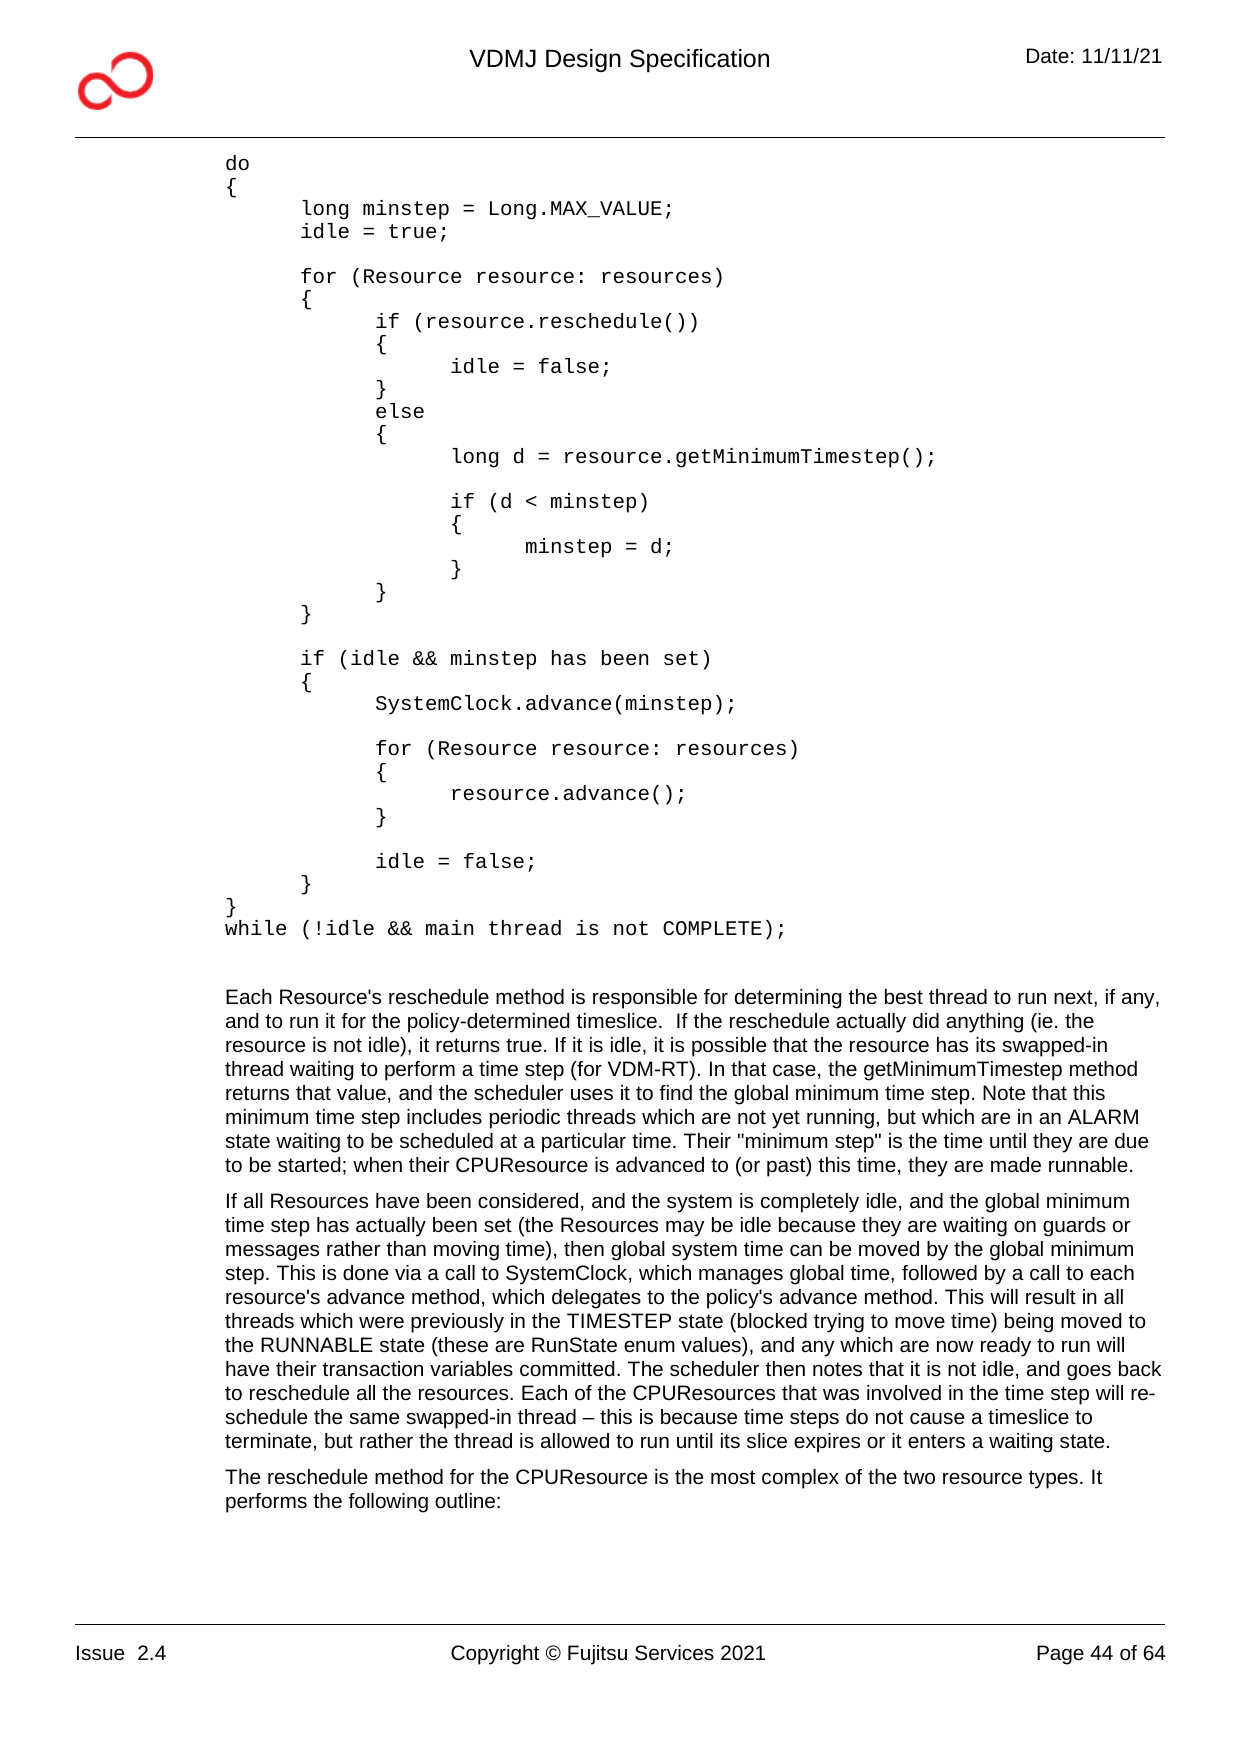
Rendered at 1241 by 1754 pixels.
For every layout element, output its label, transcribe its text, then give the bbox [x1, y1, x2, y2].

text The reschedule method for the CPUResource is the most complex of the two resource types. It performs the following outline: [225, 1466, 1165, 1513]
text } [225, 873, 1165, 895]
text { [225, 423, 1165, 445]
text idle = false; [225, 355, 1165, 378]
text minstep = d; [225, 535, 1165, 558]
text } [225, 895, 1165, 918]
text if (d < minstep) [225, 490, 1165, 513]
text { [225, 760, 1165, 783]
text idle = false; [225, 850, 1165, 873]
text Each Resource's reschedule method is responsible for determining the best thread to run next, if any, and to run it for the policy-determined timeslice. If the reschedule actually did anything (ie. the resource is not idle), it returns true. If it is idle, it is possible that the resource has its swapped-in thread waiting to perform a time step (for VDM-RT). In that case, the getMinimumTimestep method returns that value, and the scheduler uses it to find the global minimum time step. Note that this minimum time step includes periodic threads which are not yet running, but which are in an ALARM state waiting to be scheduled at a particular time. Their "minimum step" is the time until they are due to be started; when their CPUResource is advanced to (or past) this time, they are made runnable. [225, 985, 1165, 1177]
picture [78, 44, 153, 120]
text If all Resources have been considered, and the system is completely idle, and the global minimum time step has actually been set (the Resources may be idle because they are waiting on guards or messages rather than moving time), then global system time can be moved by the global minimum step. This is done via a call to SystemClock, which manages global time, followed by a call to each resource's advance method, which delegates to the policy's advance method. This will result in all threads which were previously in the TIMESTEP state (blocked trying to move time) being moved to the RUNNABLE state (these are RunState enum values), and any which are now ready to run will have their transaction variables committed. The scheduler then notes that it is not idle, and goes back to reschedule all the resources. Each of the CPUResources that was involved in the time step will re-schedule the same swapped-in thread – this is because time steps do not cause a timeslice to terminate, but rather the thread is allowed to run until its slice expires or it enters a waiting state. [225, 1189, 1165, 1453]
text do [225, 153, 1165, 175]
text { [225, 288, 1165, 310]
text while (!idle && main thread is not COMPLETE); [225, 918, 1165, 940]
text { [225, 513, 1165, 535]
text else [225, 400, 1165, 423]
text if (idle && minstep has been set) [225, 648, 1165, 670]
text { [225, 175, 1165, 198]
text long minstep = Long.MAX_VALUE; [225, 198, 1165, 220]
text } [225, 580, 1165, 603]
text long d = resource.getMinimumTimestep(); [225, 445, 1165, 468]
text if (resource.reschedule()) [225, 310, 1165, 333]
text } [225, 378, 1165, 400]
text } [225, 558, 1165, 580]
text } [225, 805, 1165, 828]
text { [225, 670, 1165, 693]
text SystemClock.advance(minstep); [225, 693, 1165, 715]
text for (Resource resource: resources) [225, 738, 1165, 760]
text resource.advance(); [225, 783, 1165, 805]
text { [225, 333, 1165, 355]
text for (Resource resource: resources) [225, 265, 1165, 288]
text } [225, 603, 1165, 625]
text idle = true; [225, 220, 1165, 243]
